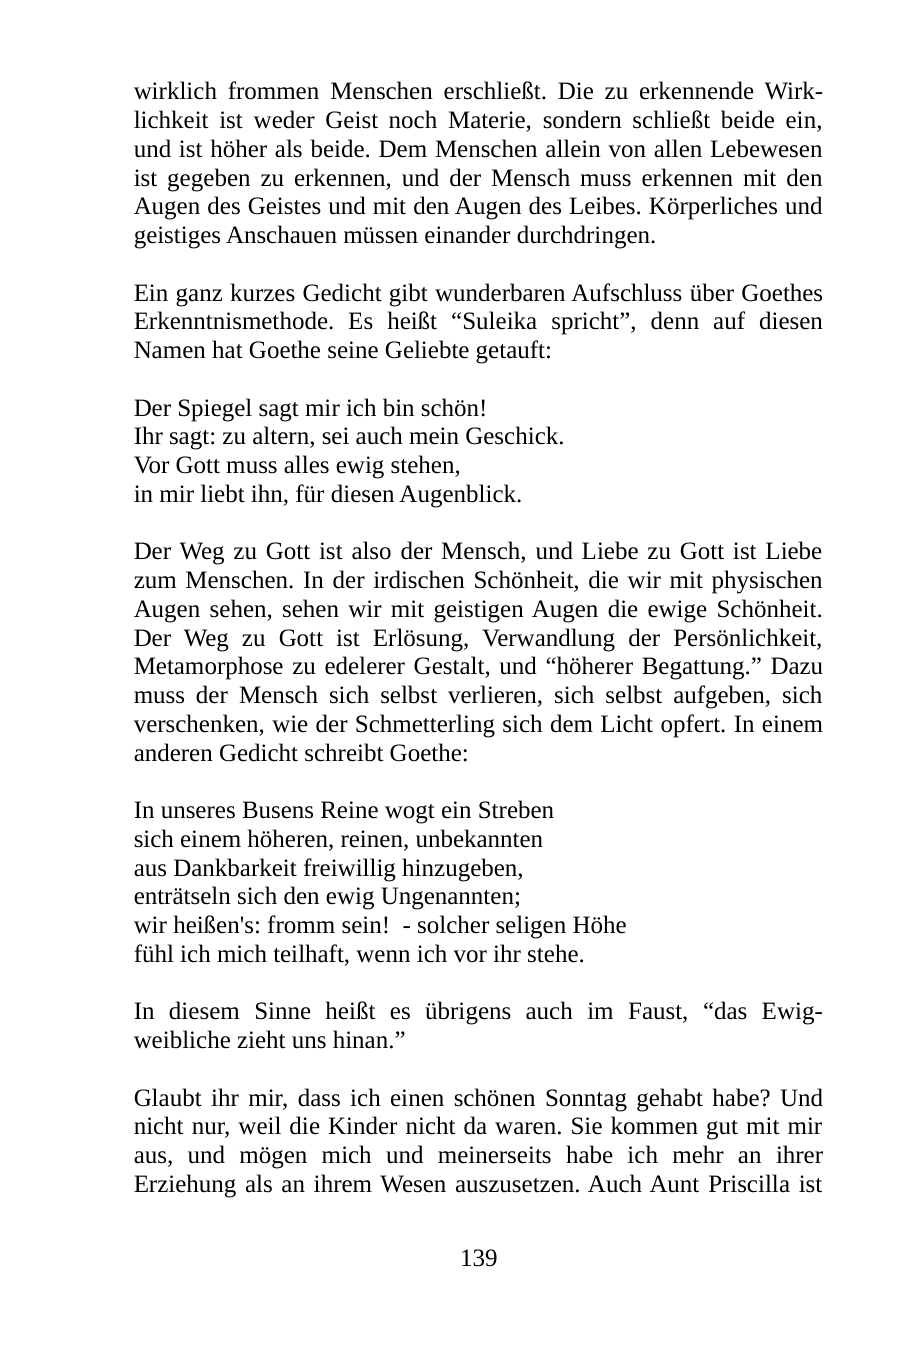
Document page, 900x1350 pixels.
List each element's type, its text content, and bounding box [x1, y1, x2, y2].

text fühl ich mich teilhaft, wenn ich vor ihr stehe. [133, 939, 823, 968]
text Ein ganz kurzes Gedicht gibt wunderbaren Aufschluss über Goethes Erkenntnismethode. Es heißt “Suleika spricht”, denn auf diesen Namen hat Goethe seine Geliebte getauft: [133, 278, 823, 364]
text Glaubt ihr mir, dass ich einen schönen Sonntag gehabt habe? Und nicht nur, weil die Kinder nicht da waren. Sie kommen gut mit mir aus, und mögen mich und meinerseits habe ich mehr an ihrer Erziehung als an ihrem Wesen auszusetzen. Auch Aunt Priscilla ist [133, 1083, 823, 1198]
text aus Dankbarkeit freiwillig hinzugeben, [133, 853, 823, 881]
text Der Weg zu Gott ist also der Mensch, und Liebe zu Gott ist Liebe zum Menschen. In der irdischen Schönheit, die wir mit physischen Augen sehen, sehen wir mit geistigen Augen die ewige Schönheit. Der Weg zu Gott ist Erlösung, Verwandlung der Persönlichkeit, Metamorphose zu edelerer Gestalt, und “höherer Begattung.” Dazu muss der Mensch sich selbst verlieren, sich selbst aufgeben, sich verschenken, wie der Schmetterling sich dem Licht opfert. In einem anderen Gedicht schreibt Goethe: [133, 536, 823, 766]
text enträtseln sich den ewig Ungenannten; [133, 881, 823, 910]
text Ihr sagt: zu altern, sei auch mein Geschick. [133, 421, 823, 450]
text sich einem höheren, reinen, unbekannten [133, 824, 823, 853]
text wirklich frommen Menschen erschließt. Die zu erkennende Wirk-lichkeit ist weder Geist noch Materie, sondern schließt beide ein, und ist höher als beide. Dem Menschen allein von allen Lebewesen ist gegeben zu erkennen, und der Mensch muss erkennen mit den Augen des Geistes und mit den Augen des Leibes. Körperliches und geistiges Anschauen müssen einander durchdringen. [133, 76, 823, 249]
text Der Spiegel sagt mir ich bin schön! [133, 393, 823, 421]
text wir heißen's: fromm sein! - solcher seligen Höhe [133, 910, 823, 939]
text In diesem Sinne heißt es übrigens auch im Faust, “das Ewig-weibliche zieht uns hinan.” [133, 996, 823, 1054]
text In unseres Busens Reine wogt ein Streben [133, 795, 823, 824]
text in mir liebt ihn, für diesen Augenblick. [133, 479, 823, 508]
text Vor Gott muss alles ewig stehen, [133, 450, 823, 479]
